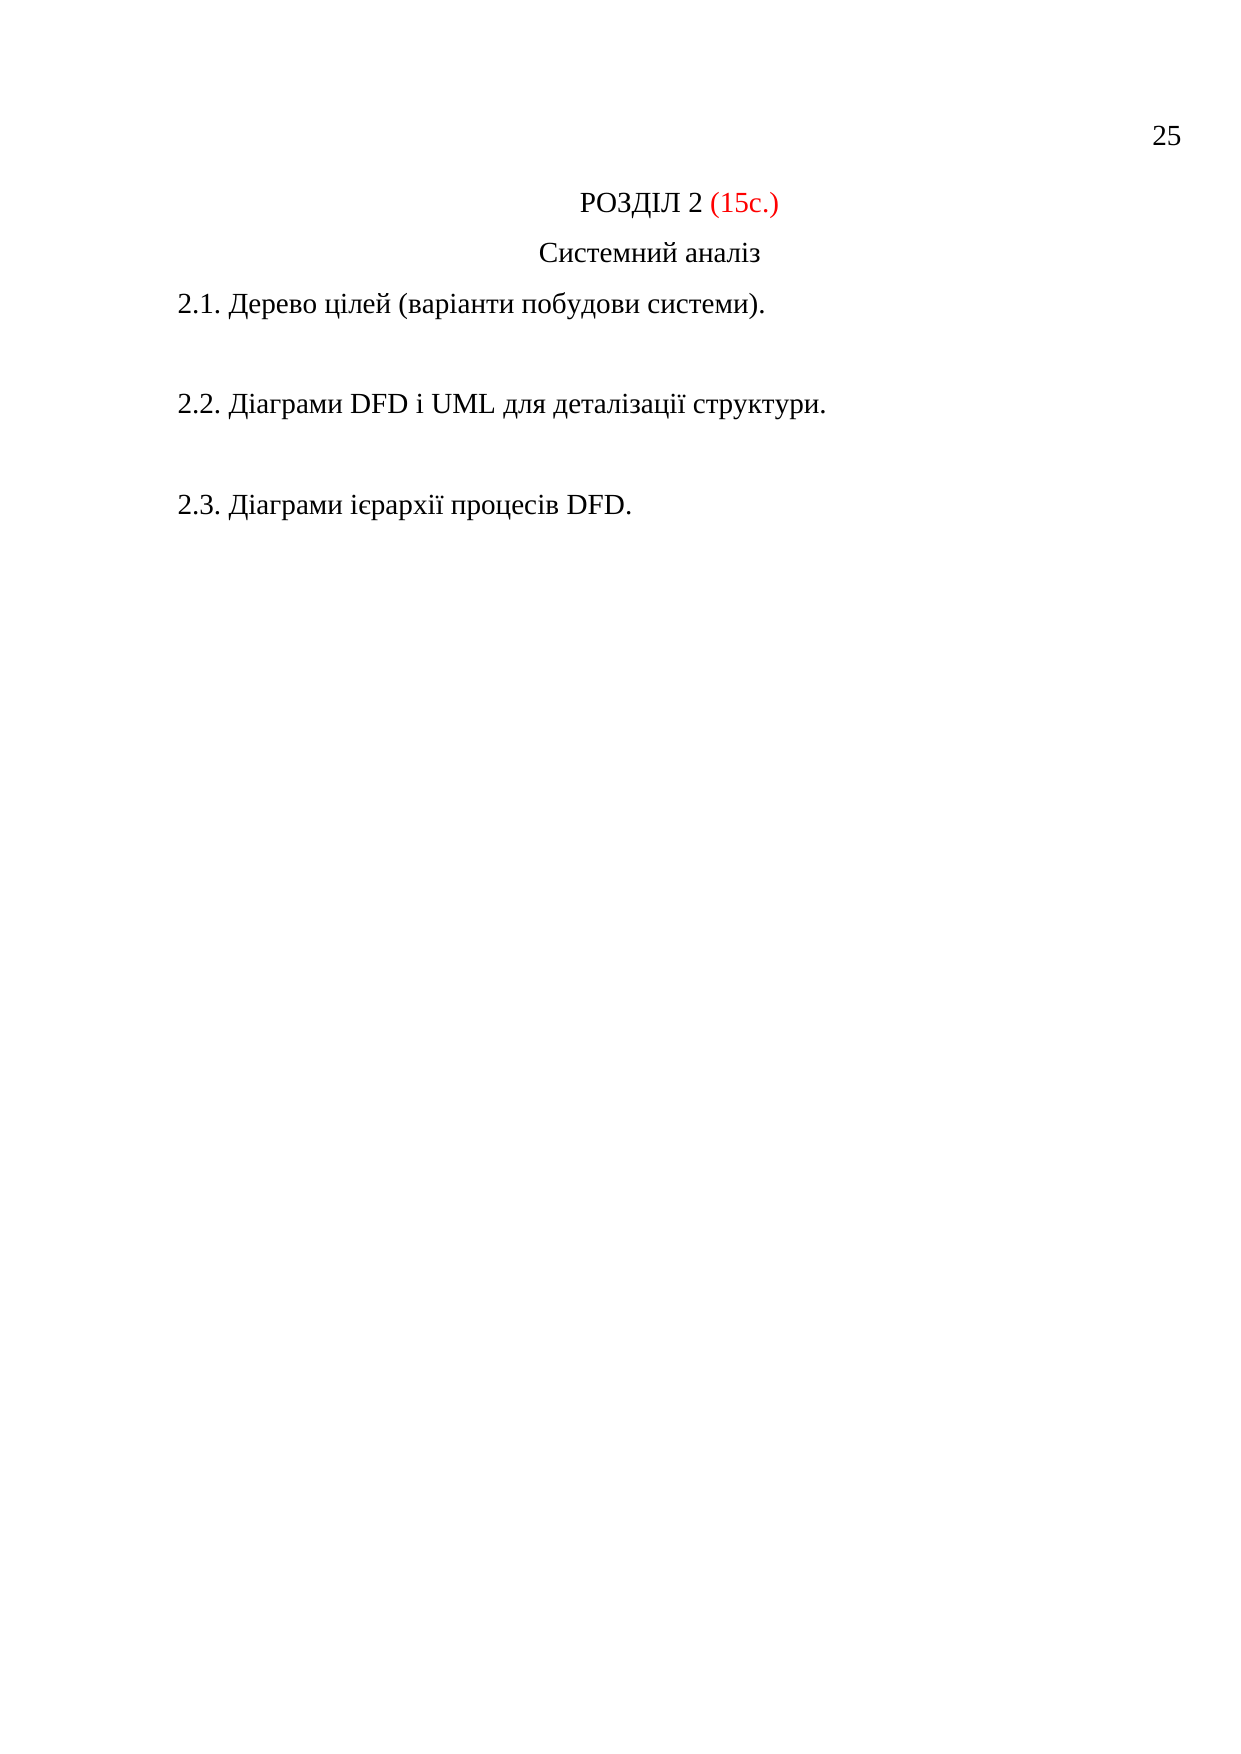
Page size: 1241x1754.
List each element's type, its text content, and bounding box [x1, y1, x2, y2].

subtitle РОЗДІЛ 2 (15c.) Системний аналіз [118, 185, 1181, 269]
subtitle 2.1. Дерево цілей (варіанти побудови системи). [118, 286, 1181, 319]
subtitle 2.2. Діаграми DFD і UML для деталізації структури. [118, 386, 1181, 420]
subtitle 2.3. Діаграми ієрархії процесів DFD. [118, 487, 1181, 521]
